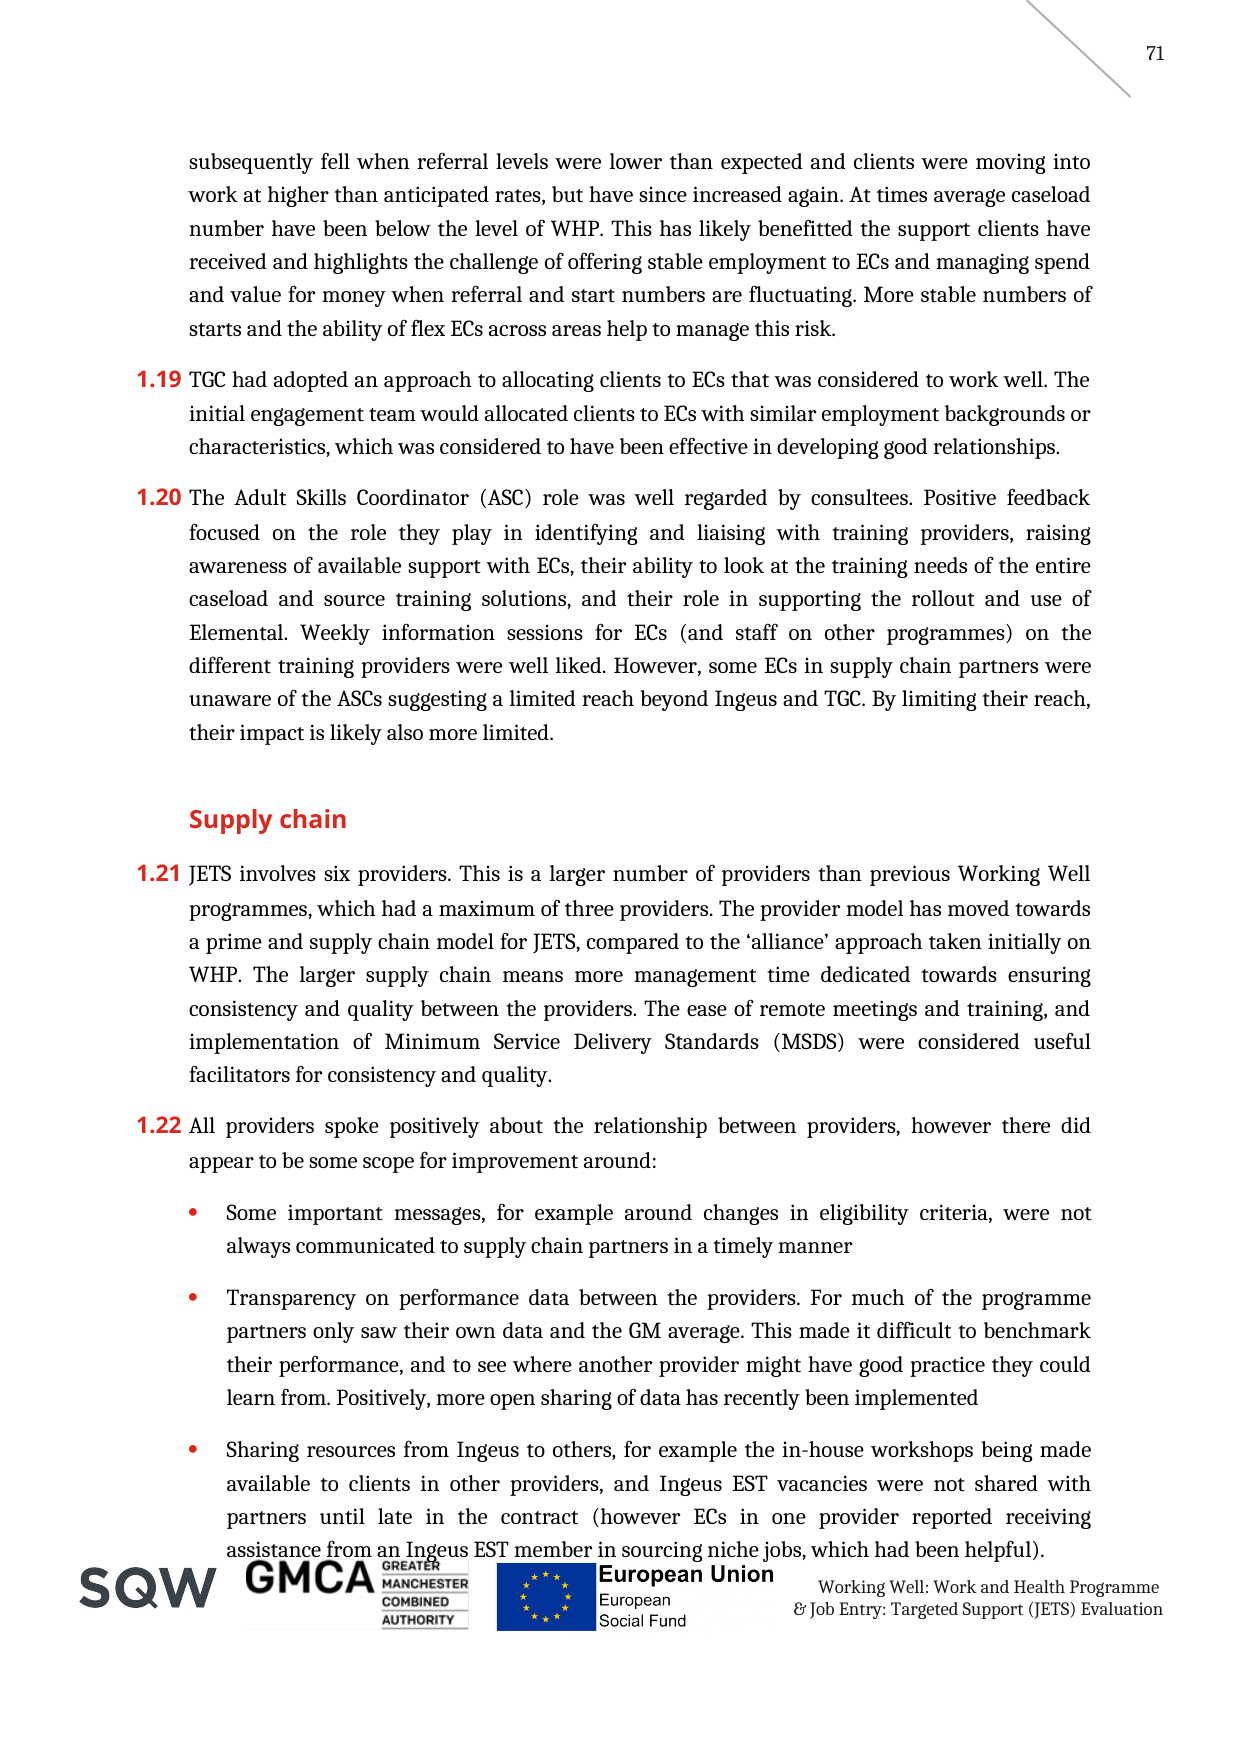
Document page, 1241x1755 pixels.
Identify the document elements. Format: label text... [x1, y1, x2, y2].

list Sharing resources from Ingeus to others, for example the in-house workshops being made available to clients in other providers, and Ingeus EST vacancies were not shared with partners until late in the contract (however ECs in one provider reported receiving assistance from an Ingeus EST member in sourcing niche jobs, which had been helpful). [189, 1430, 1093, 1563]
list TGC had adopted an approach to allocating clients to ECs that was considered to work well. The initial engagement team would allocated clients to ECs with similar employment backgrounds or characteristics, which was considered to have been effective in developing good relationships. [136, 361, 1093, 461]
list All providers spoke positively about the relationship between providers, however there did appear to be some scope for improvement around: [136, 1107, 1093, 1174]
list Some important messages, for example around changes in eligibility criteria, were not always communicated to supply chain partners in a timely manner [189, 1192, 1093, 1259]
list The Adult Skills Coordinator (ASC) role was well regarded by consultees. Positive feedback focused on the role they play in identifying and liaising with training providers, raising awareness of available support with ECs, their ability to look at the training needs of the entire caseload and source training solutions, and their role in supporting the rollout and use of Elemental. Weekly information sessions for ECs (and staff on other programmes) on the different training providers were well liked. However, some ECs in supply chain partners were unaware of the ASCs suggesting a limited reach beyond Ingeus and TGC. By limiting their reach, their impact is likely also more limited. [136, 479, 1093, 746]
list Transparency on performance data between the providers. For much of the programme partners only saw their own data and the GM average. This made it difficult to benchmark their performance, and to see where another provider might have good practice they could learn from. Positively, more open sharing of data has recently been implemented [189, 1278, 1093, 1411]
list JETS involves six providers. This is a larger number of providers than previous Working Well programmes, which had a maximum of three providers. The provider model has moved towards a prime and supply chain model for JETS, compared to the ‘alliance’ approach taken initially on WHP. The larger supply chain means more management time dedicated towards ensuring consistency and quality between the providers. The ease of remote meetings and training, and implementation of Minimum Service Delivery Standards (MSDS) were considered useful facilitators for consistency and quality. [136, 855, 1093, 1088]
list subsequently fell when referral levels were lower than expected and clients were moving into work at higher than anticipated rates, but have since increased again. At times average caseload number have been below the level of WHP. This has likely benefitted the support clients have received and highlights the challenge of offering stable employment to ECs and managing spend and value for money when referral and start numbers are fluctuating. More stable numbers of starts and the ability of flex ECs across areas help to manage this risk. [136, 142, 1093, 342]
subtitle Supply chain [189, 802, 1093, 836]
